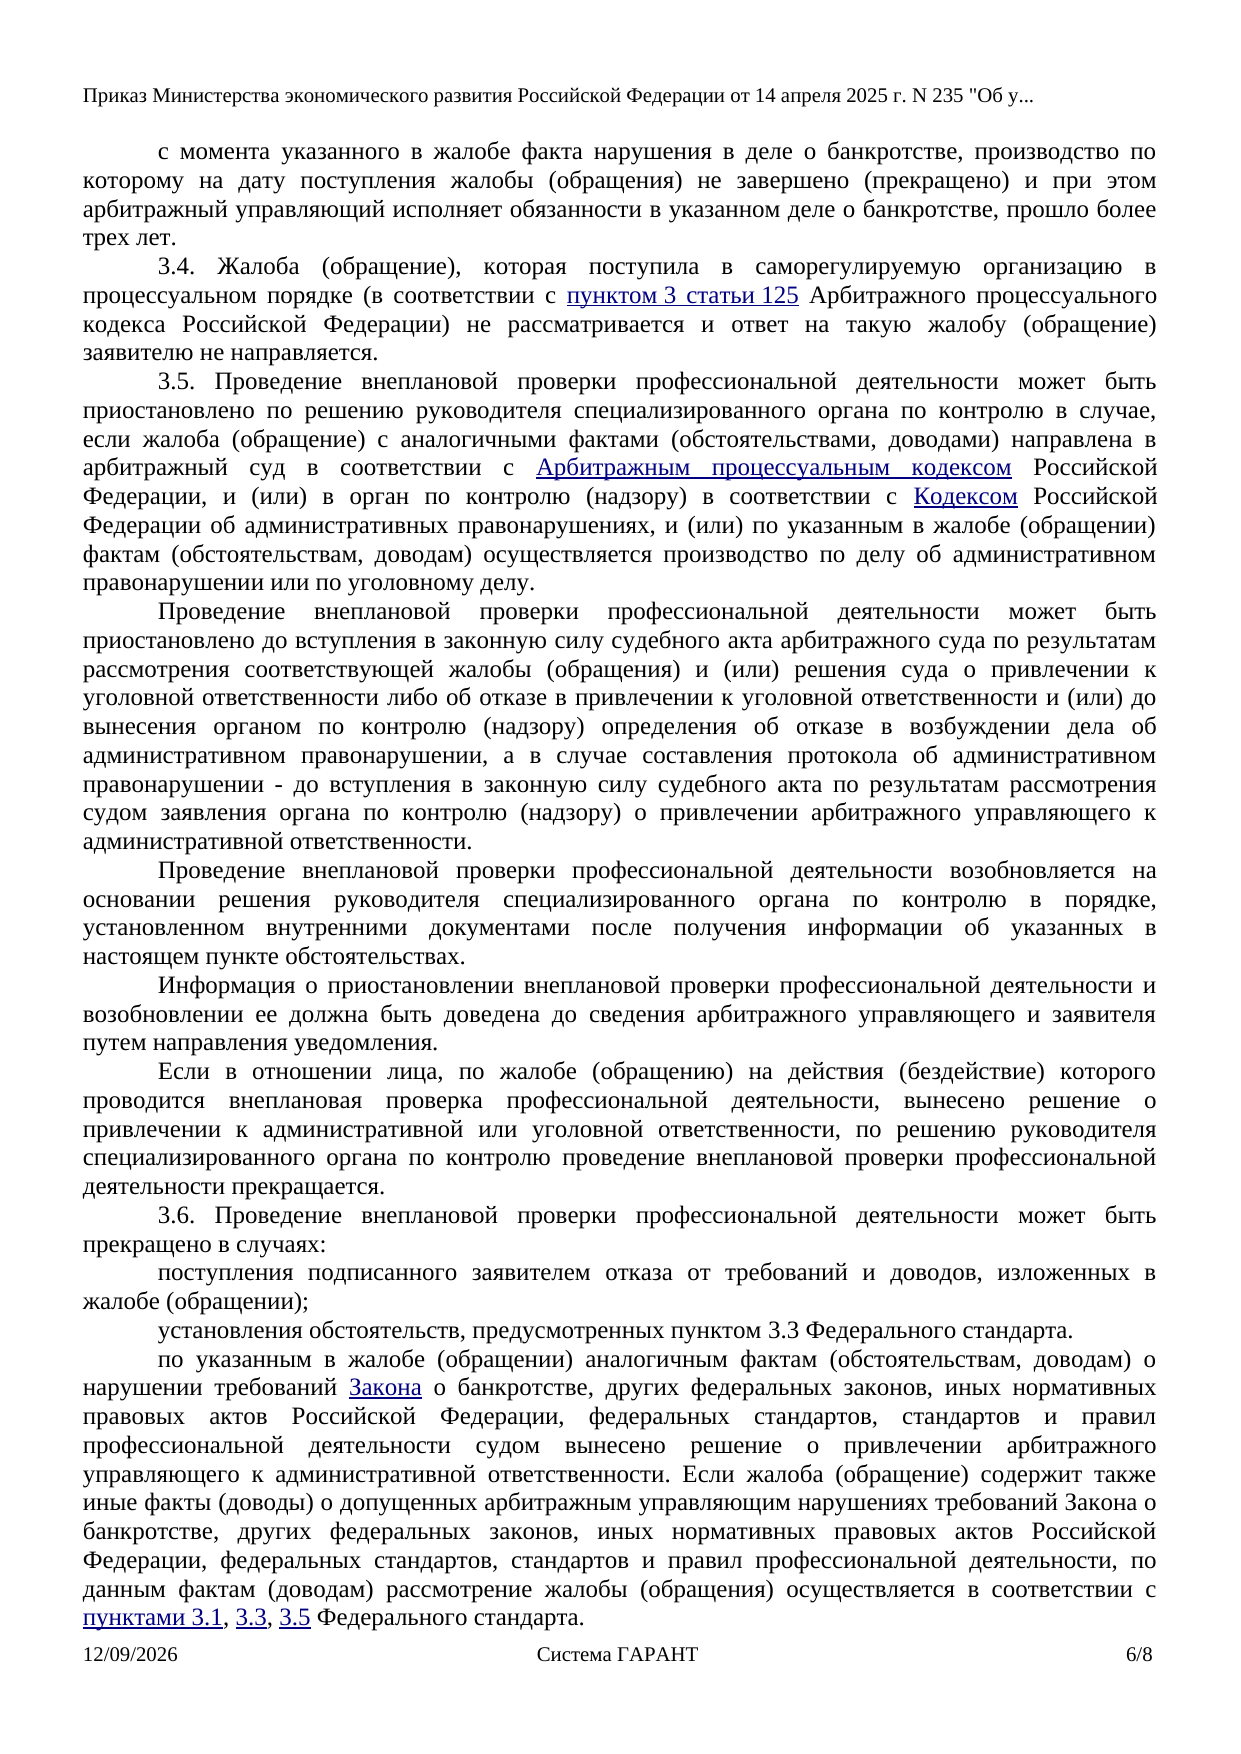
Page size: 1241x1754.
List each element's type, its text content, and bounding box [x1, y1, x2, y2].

text Если в отношении лица, по жалобе (обращению) на действия (бездействие) которого проводится внеплановая проверка профессиональной деятельности, вынесено решение о привлечении к административной или уголовной ответственности, по решению руководителя специализированного органа по контролю проведение внеплановой проверки профессиональной деятельности прекращается. [83, 1056, 1157, 1200]
text Информация о приостановлении внеплановой проверки профессиональной деятельности и возобновлении ее должна быть доведена до сведения арбитражного управляющего и заявителя путем направления уведомления. [83, 970, 1157, 1056]
text Проведение внеплановой проверки профессиональной деятельности возобновляется на основании решения руководителя специализированного органа по контролю в порядке, установленном внутренними документами после получения информации об указанных в настоящем пункте обстоятельствах. [83, 855, 1157, 970]
text по указанным в жалобе (обращении) аналогичным фактам (обстоятельствам, доводам) о нарушении требований Закона о банкротстве, других федеральных законов, иных нормативных правовых актов Российской Федерации, федеральных стандартов, стандартов и правил профессиональной деятельности судом вынесено решение о привлечении арбитражного управляющего к административной ответственности. Если жалоба (обращение) содержит также иные факты (доводы) о допущенных арбитражным управляющим нарушениях требований Закона о банкротстве, других федеральных законов, иных нормативных правовых актов Российской Федерации, федеральных стандартов, стандартов и правил профессиональной деятельности, по данным фактам (доводам) рассмотрение жалобы (обращения) осуществляется в соответствии с пунктами 3.1, 3.3, 3.5 Федерального стандарта. [83, 1344, 1157, 1631]
text Проведение внеплановой проверки профессиональной деятельности может быть приостановлено до вступления в законную силу судебного акта арбитражного суда по результатам рассмотрения соответствующей жалобы (обращения) и (или) решения суда о привлечении к уголовной ответственности либо об отказе в привлечении к уголовной ответственности и (или) до вынесения органом по контролю (надзору) определения об отказе в возбуждении дела об административном правонарушении, а в случае составления протокола об административном правонарушении - до вступления в законную силу судебного акта по результатам рассмотрения судом заявления органа по контролю (надзору) о привлечении арбитражного управляющего к административной ответственности. [83, 596, 1157, 855]
text 3.5. Проведение внеплановой проверки профессиональной деятельности может быть приостановлено по решению руководителя специализированного органа по контролю в случае, если жалоба (обращение) с аналогичными фактами (обстоятельствами, доводами) направлена в арбитражный суд в соответствии с Арбитражным процессуальным кодексом Российской Федерации, и (или) в орган по контролю (надзору) в соответствии с Кодексом Российской Федерации об административных правонарушениях, и (или) по указанным в жалобе (обращении) фактам (обстоятельствам, доводам) осуществляется производство по делу об административном правонарушении или по уголовному делу. [83, 366, 1157, 596]
text с момента указанного в жалобе факта нарушения в деле о банкротстве, производство по которому на дату поступления жалобы (обращения) не завершено (прекращено) и при этом арбитражный управляющий исполняет обязанности в указанном деле о банкротстве, прошло более трех лет. [83, 136, 1157, 251]
text поступления подписанного заявителем отказа от требований и доводов, изложенных в жалобе (обращении); [83, 1257, 1157, 1315]
text установления обстоятельств, предусмотренных пунктом 3.3 Федерального стандарта. [83, 1315, 1157, 1344]
text 3.6. Проведение внеплановой проверки профессиональной деятельности может быть прекращено в случаях: [83, 1200, 1157, 1257]
text 3.4. Жалоба (обращение), которая поступила в саморегулируемую организацию в процессуальном порядке (в соответствии с пунктом 3 статьи 125 Арбитражного процессуального кодекса Российской Федерации) не рассматривается и ответ на такую жалобу (обращение) заявителю не направляется. [83, 251, 1157, 366]
